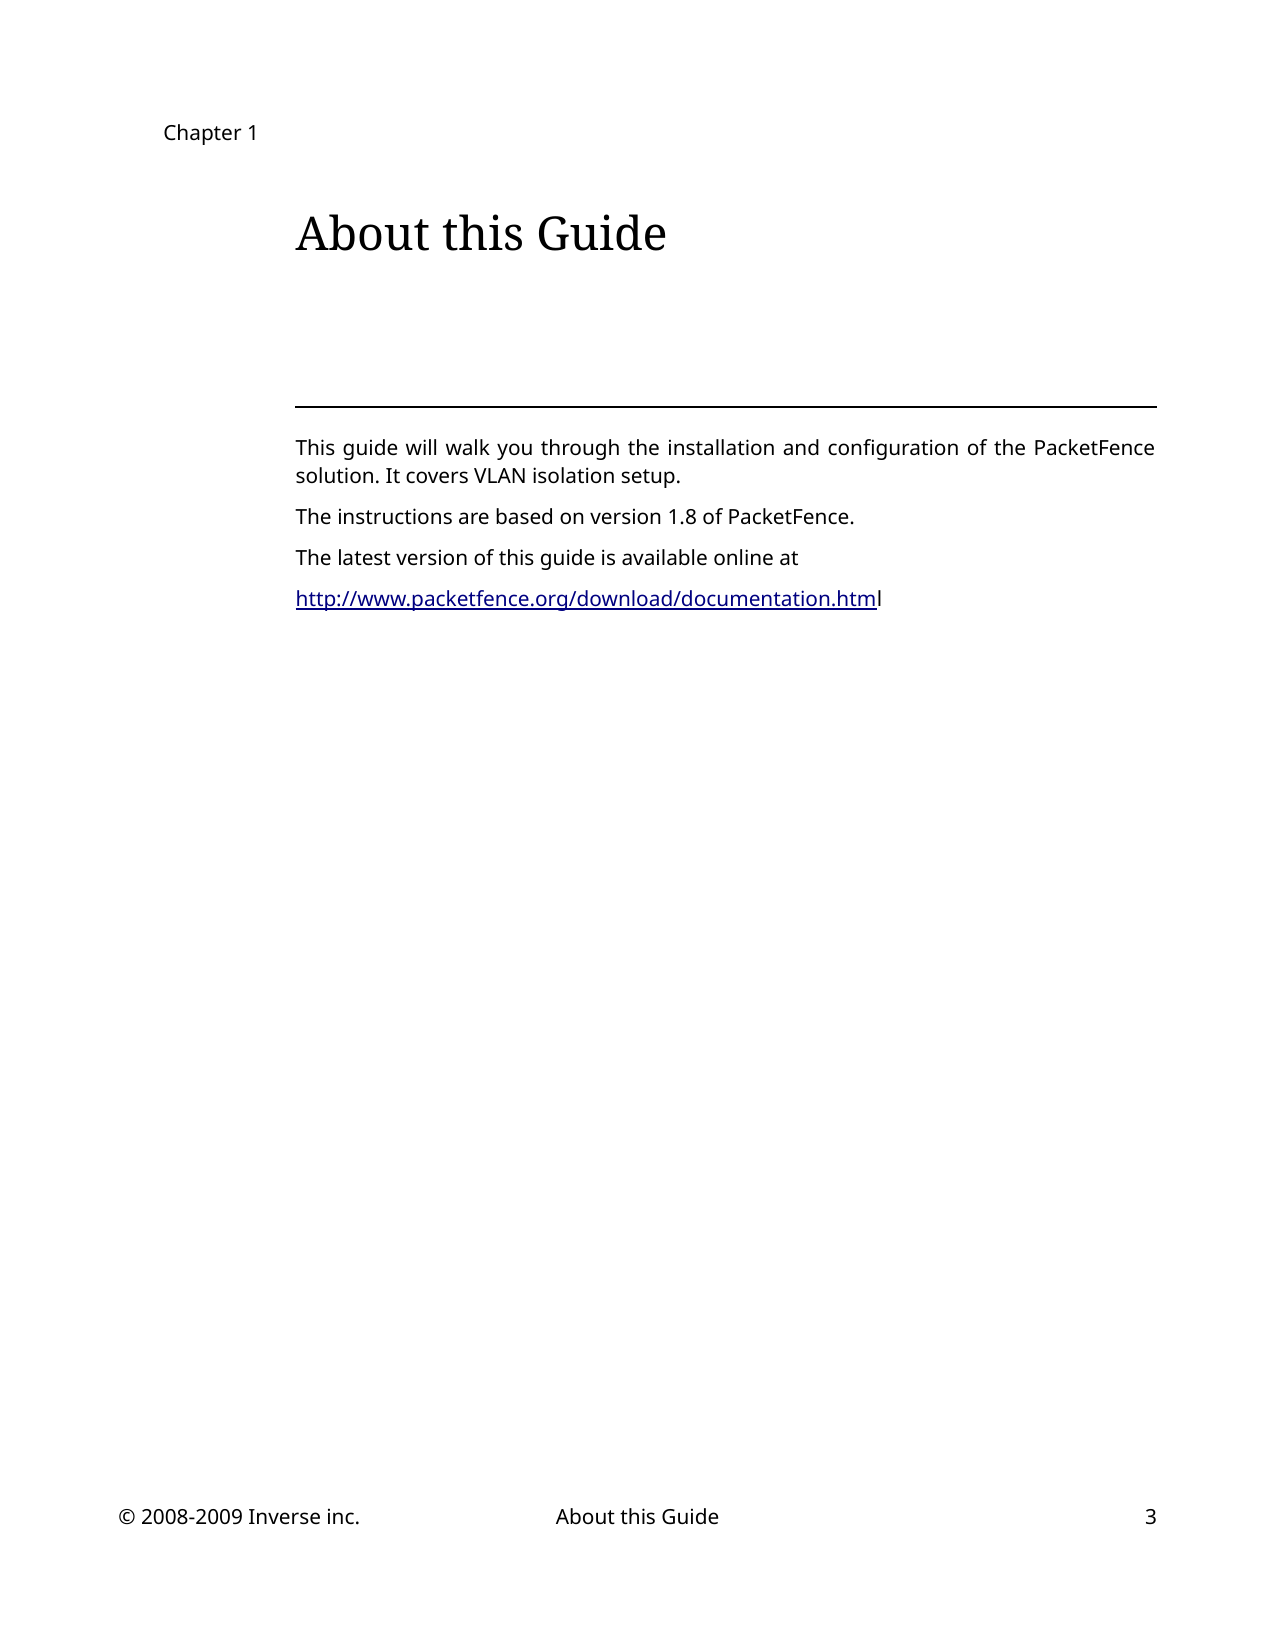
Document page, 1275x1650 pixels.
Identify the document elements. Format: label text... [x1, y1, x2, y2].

text http://www.packetfence.org/download/documentation.html [295, 584, 1157, 613]
text The latest version of this guide is available online at [295, 543, 1157, 572]
text The instructions are based on version 1.8 of PacketFence. [295, 502, 1157, 531]
subtitle About this Guide [295, 201, 1157, 406]
text This guide will walk you through the installation and configuration of the PacketFence solution. It covers VLAN isolation setup. [295, 433, 1157, 490]
